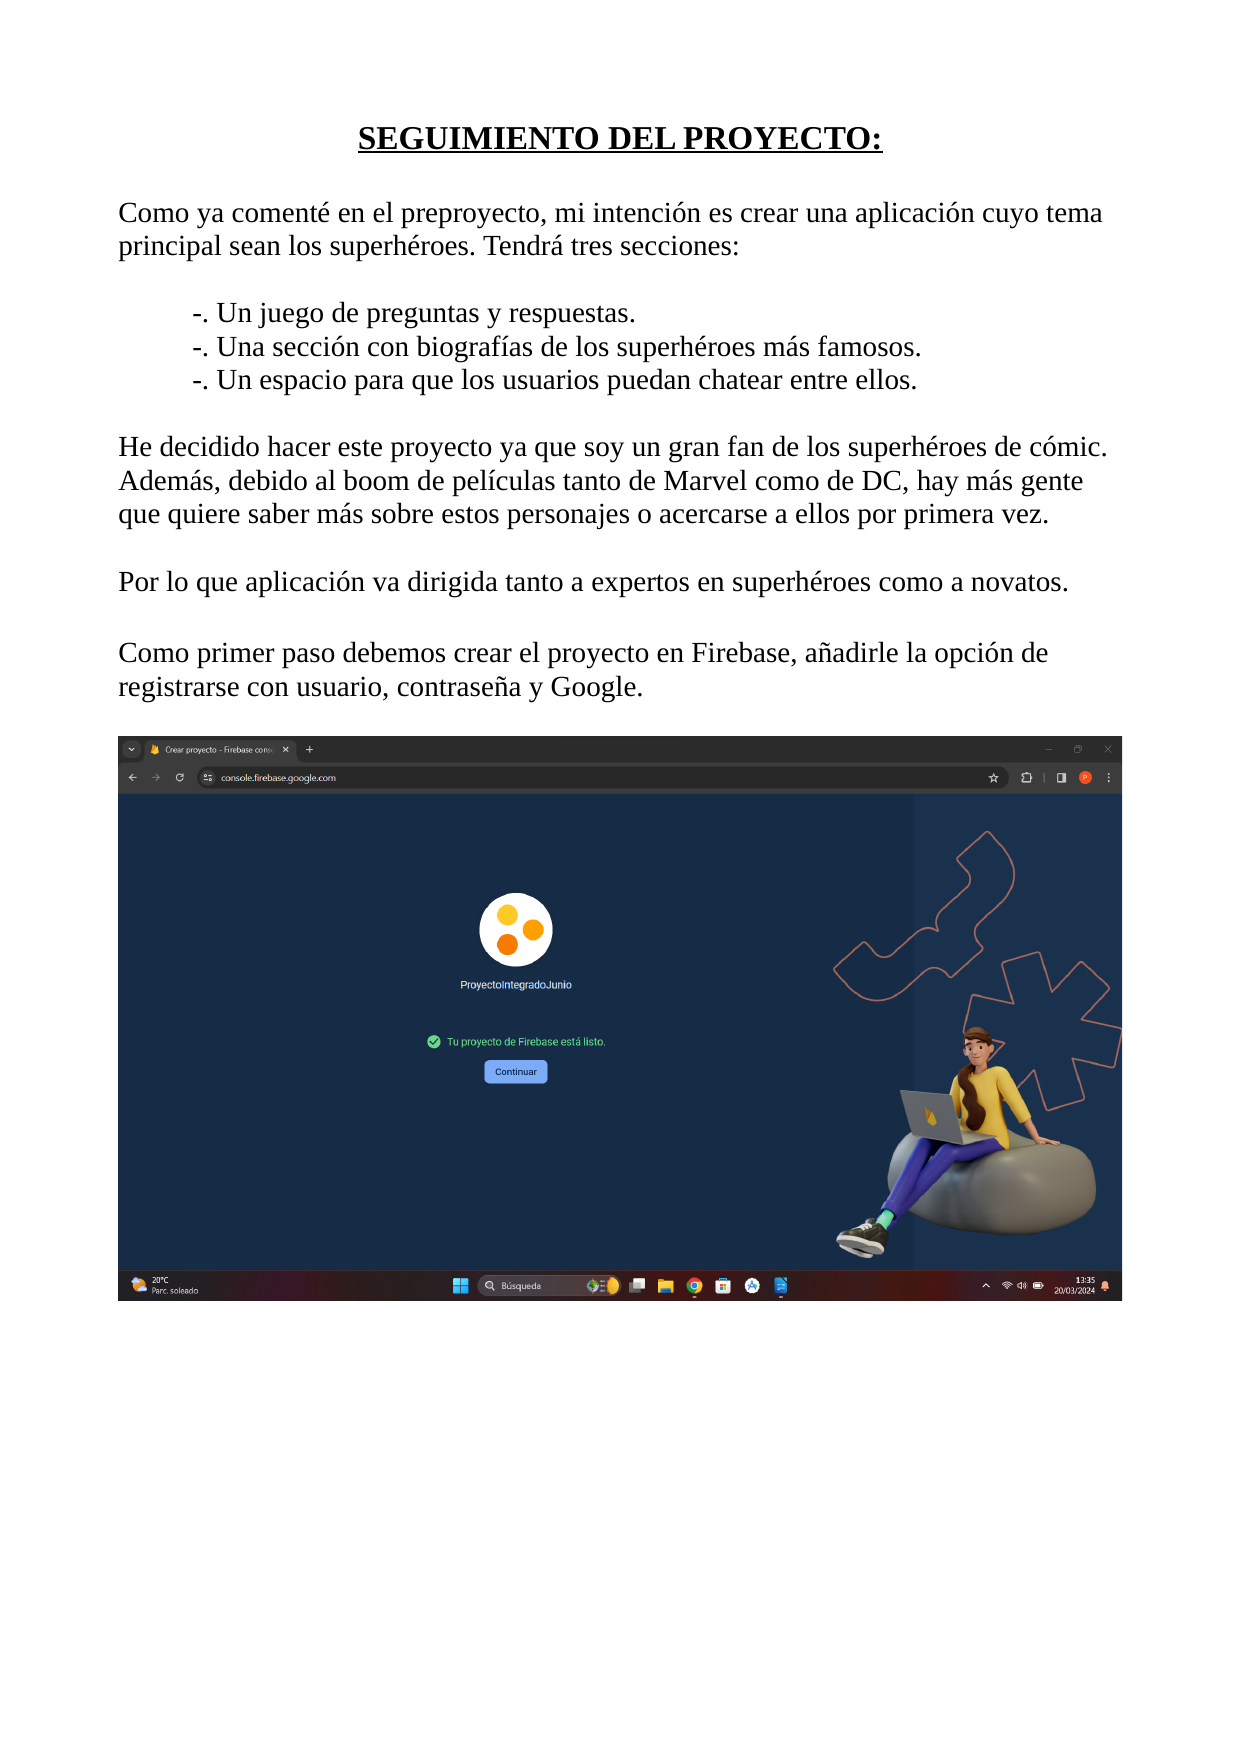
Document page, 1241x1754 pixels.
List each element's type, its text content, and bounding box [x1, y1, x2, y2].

text Como primer paso debemos crear el proyecto en Firebase, añadirle la opción de registrarse con usuario, contraseña y Google. [118, 636, 1122, 703]
text SEGUIMIENTO DEL PROYECTO: [118, 118, 1122, 156]
text Por lo que aplicación va dirigida tanto a expertos en superhéroes como a novatos. [118, 564, 1122, 597]
text -. Un espacio para que los usuarios puedan chatear entre ellos. [118, 362, 1122, 396]
text He decidido hacer este proyecto ya que soy un gran fan de los superhéroes de cómic. Además, debido al boom de películas tanto de Marvel como de DC, hay más gente que quiere saber más sobre estos personajes o acercarse a ellos por primera vez. [118, 429, 1122, 530]
text -. Un juego de preguntas y respuestas. [118, 295, 1122, 329]
text Como ya comenté en el preproyecto, mi intención es crear una aplicación cuyo tema principal sean los superhéroes. Tendrá tres secciones: [118, 195, 1122, 262]
picture [118, 736, 1123, 1301]
text -. Una sección con biografías de los superhéroes más famosos. [118, 329, 1122, 362]
